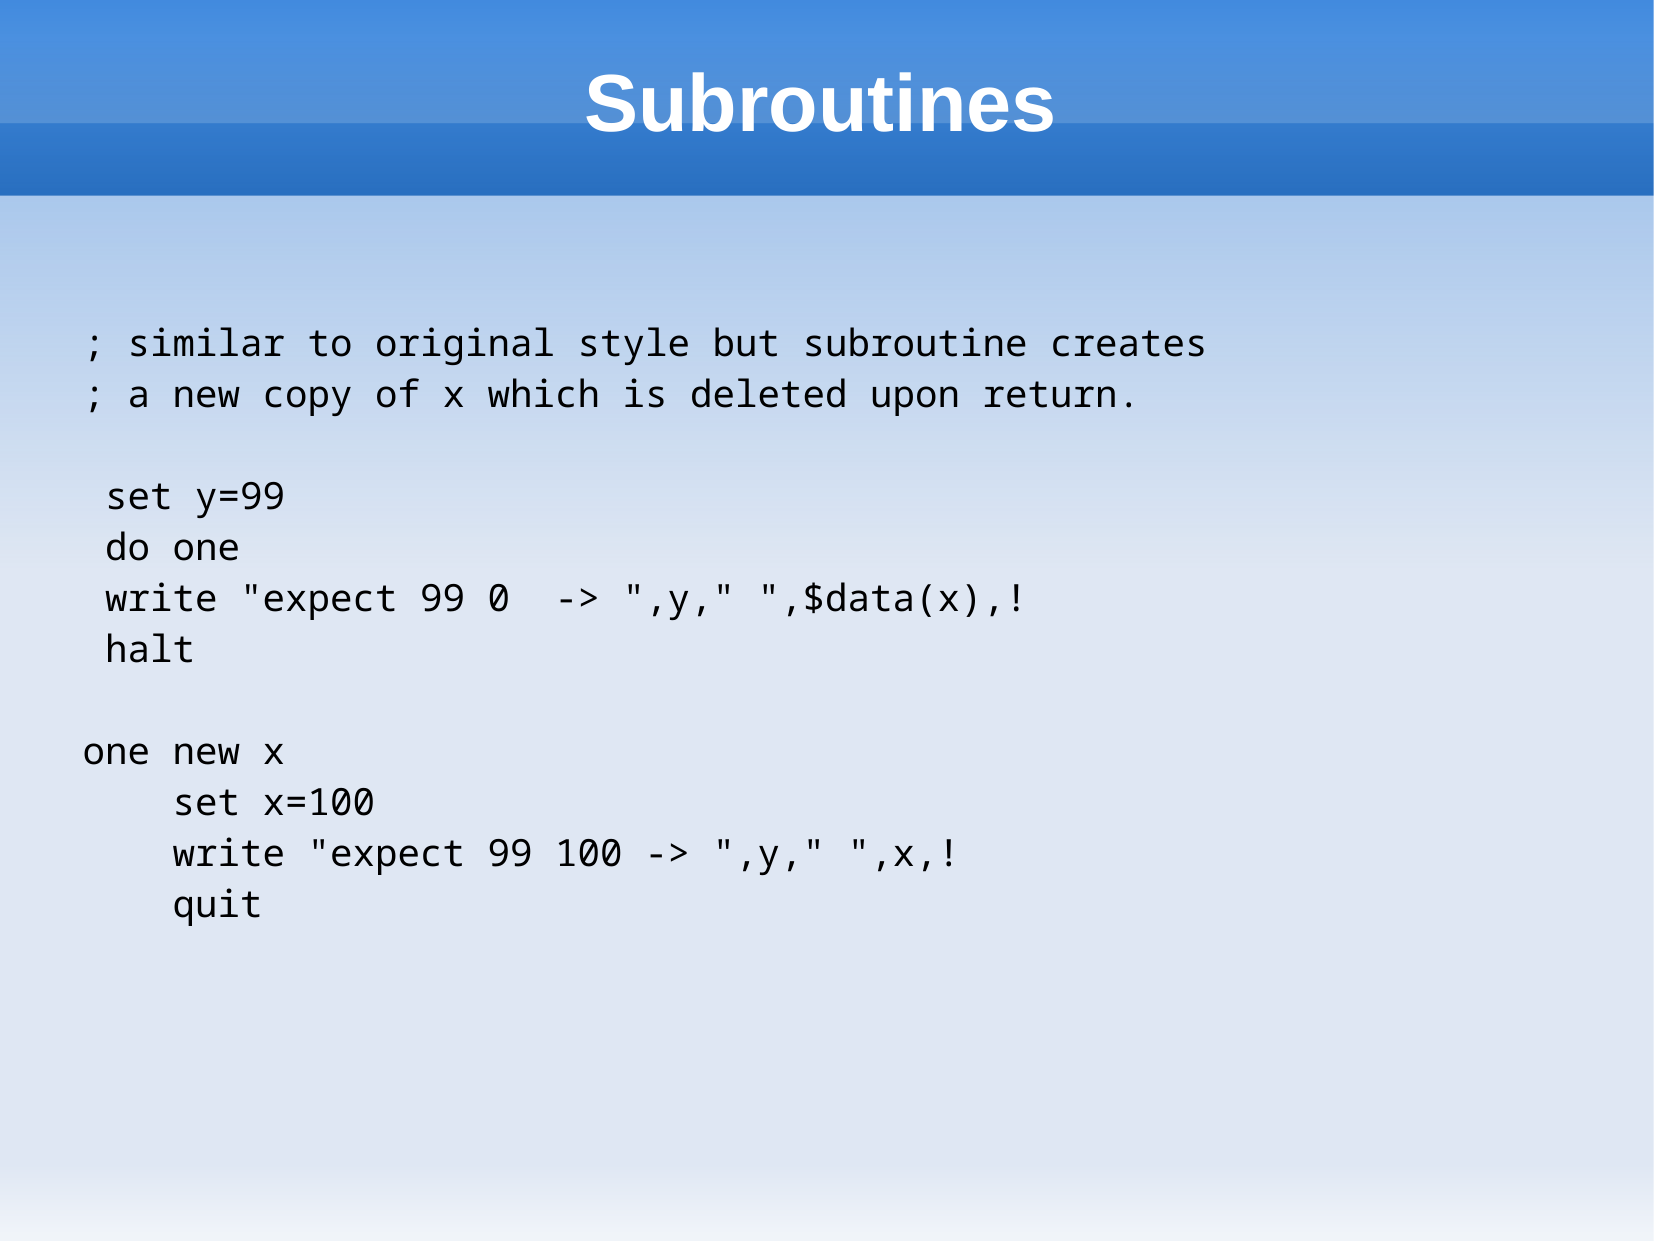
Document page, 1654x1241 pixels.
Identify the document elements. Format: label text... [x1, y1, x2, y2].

picture [0, 0, 1654, 1241]
subtitle ; similar to original style but subroutine creates ; a new copy of x which is deleted upon return. set y=99 do one write "expect 99 0 -> ",y," ",$data(x),! halt one new x set x=100 write "expect 99 100 -> ",y," ",x,! quit [82, 290, 1571, 1109]
title Subroutines [76, 0, 1565, 208]
